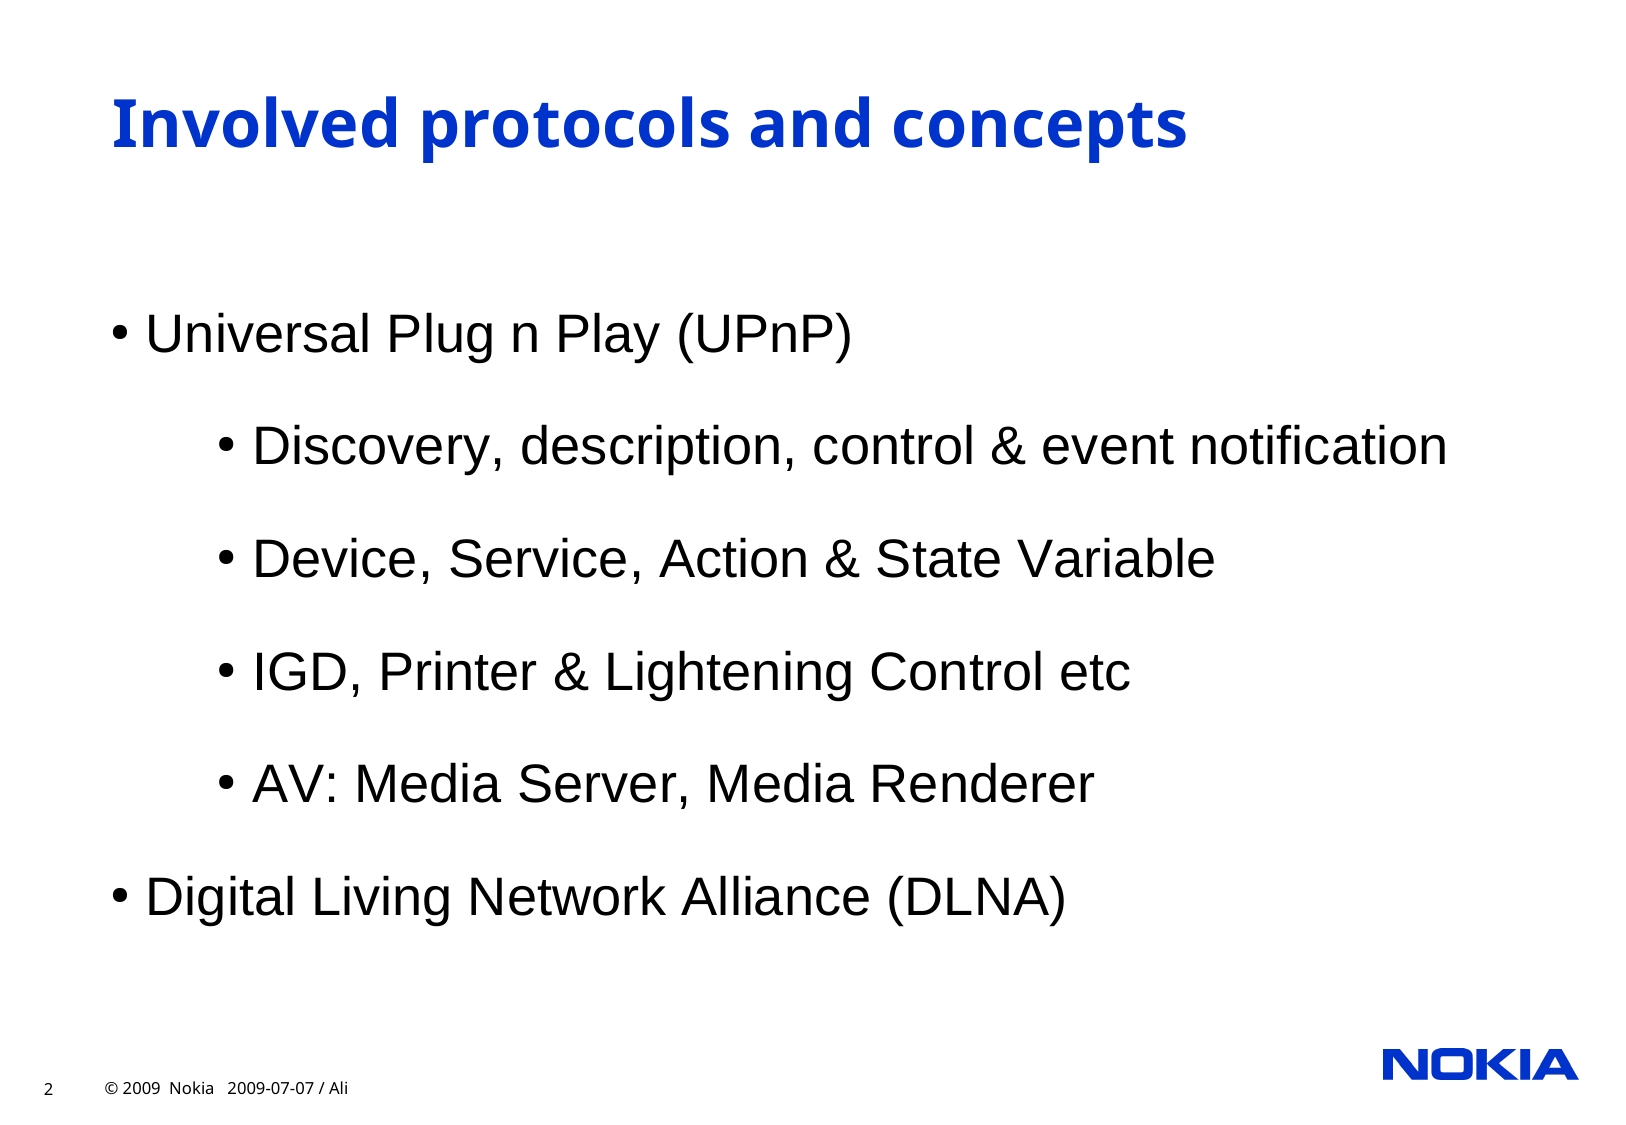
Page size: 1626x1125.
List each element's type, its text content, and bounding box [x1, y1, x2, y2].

title Involved protocols and concepts [112, 17, 1525, 225]
text_box Universal Plug n Play (UPnP) Discovery, description, control & event notification Device, Service, Action & State Variable IGD, Printer & Lightening Control etc AV: Media Server, Media Renderer Digital Living Network Alliance (DLNA) [75, 262, 1515, 938]
picture [1383, 1048, 1579, 1080]
